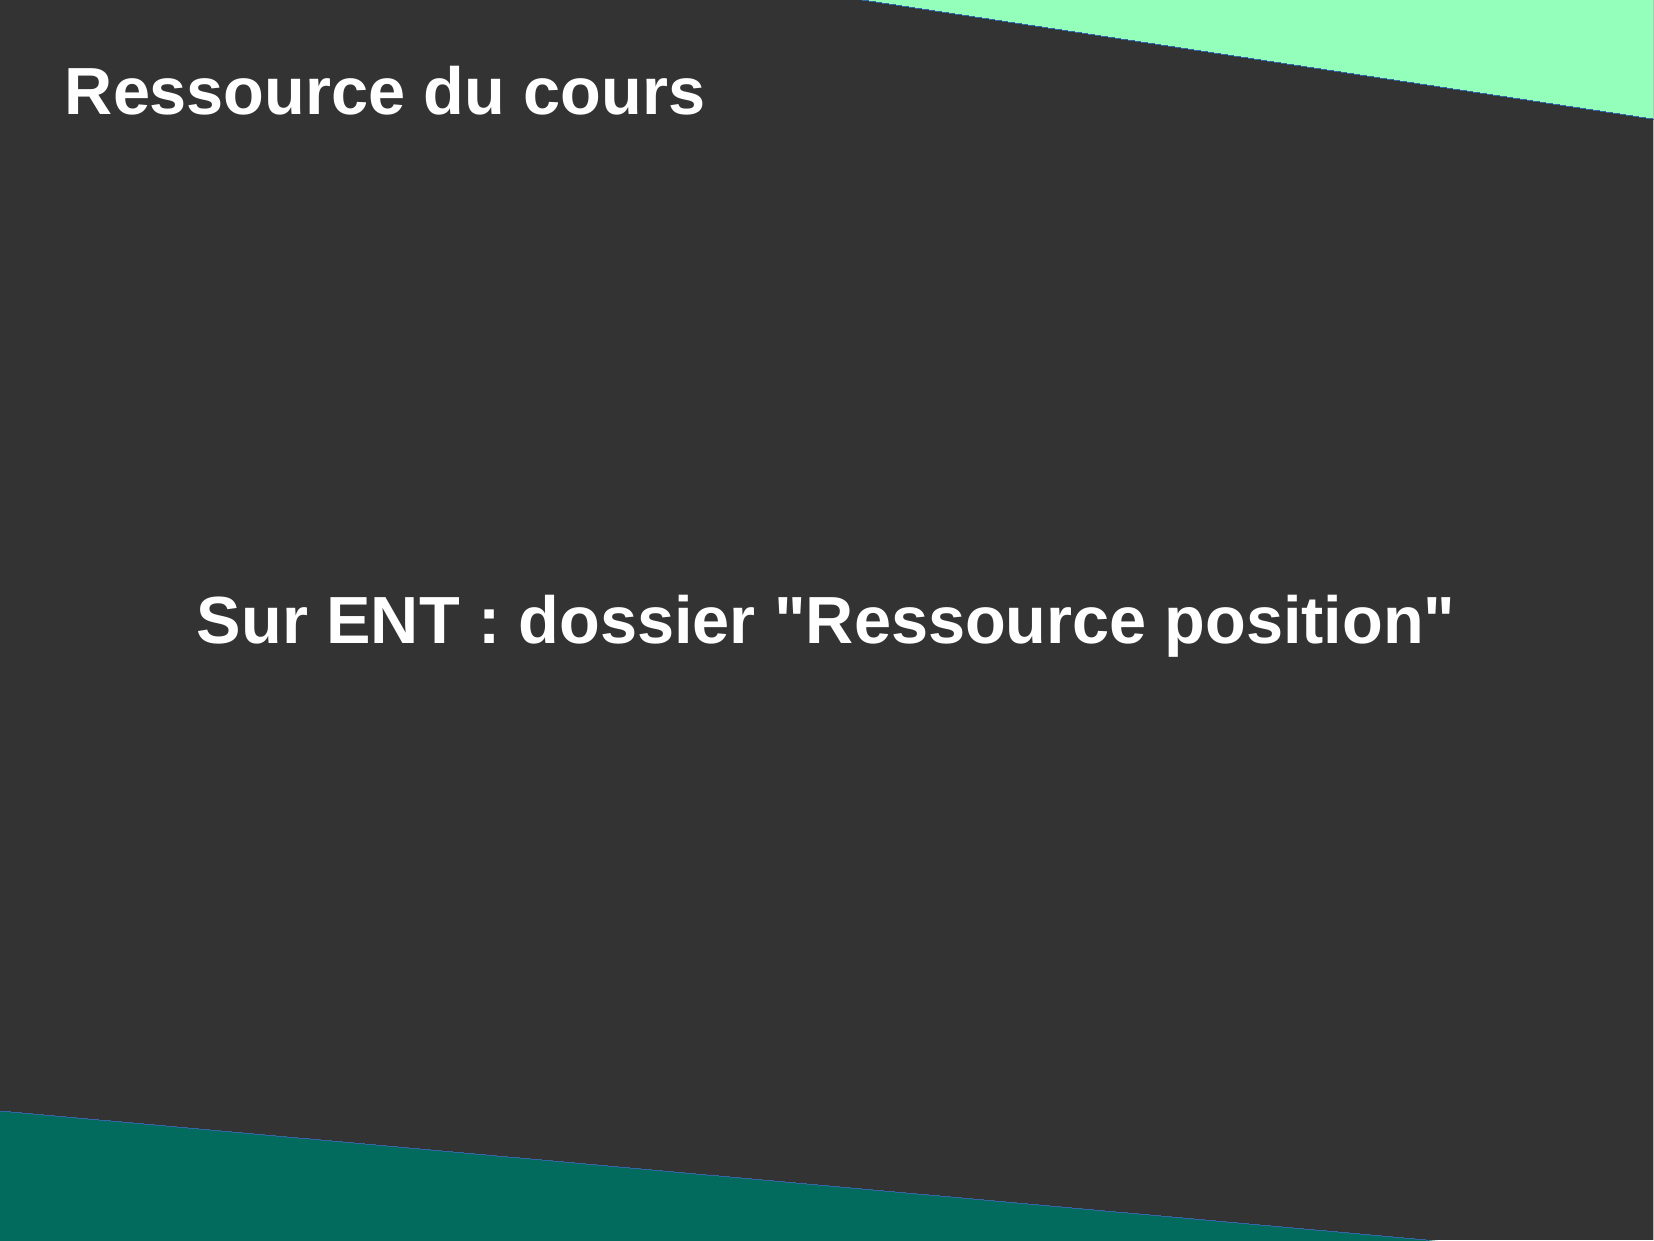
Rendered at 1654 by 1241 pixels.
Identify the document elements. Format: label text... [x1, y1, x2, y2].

title Sur ENT : dossier "Ressource position" [31, 582, 1622, 658]
text_box [862, 0, 1654, 120]
title Ressource du cours [64, 54, 1553, 157]
